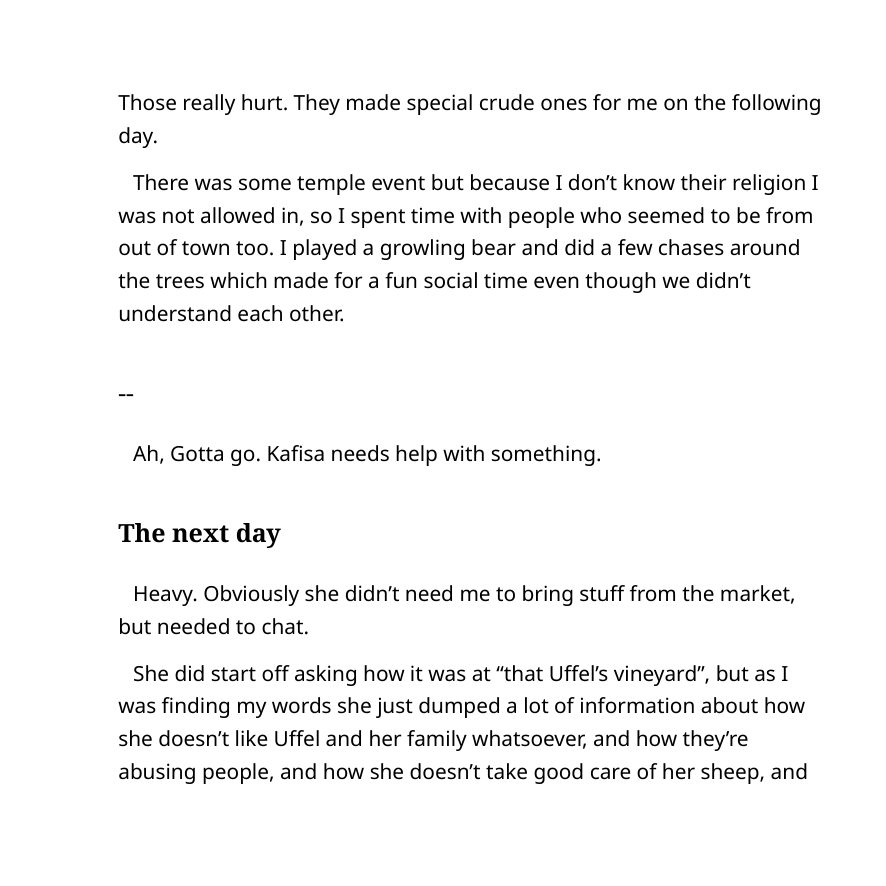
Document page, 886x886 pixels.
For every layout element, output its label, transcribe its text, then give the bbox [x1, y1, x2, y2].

text She did start off asking how it was at “that Uffel’s vineyard”, but as I was finding my words she just dumped a lot of information about how she doesn’t like Uffel and her family whatsoever, and how they’re abusing people, and how she doesn’t take good care of her sheep, and [118, 659, 827, 785]
subtitle The next day [118, 516, 827, 550]
text Ah, Gotta go. Kafisa needs help with something. [118, 439, 827, 467]
subtitle -- [118, 375, 827, 409]
text Heavy. Obviously she didn’t need me to bring stuff from the market, but needed to chat. [118, 579, 827, 640]
text There was some temple event but because I don’t know their religion I was not allowed in, so I spent time with people who seemed to be from out of town too. I played a growling bear and did a few chases around the trees which made for a fun social time even though we didn’t understand each other. [118, 168, 827, 327]
text Those really hurt. They made special crude ones for me on the following day. [118, 88, 827, 149]
